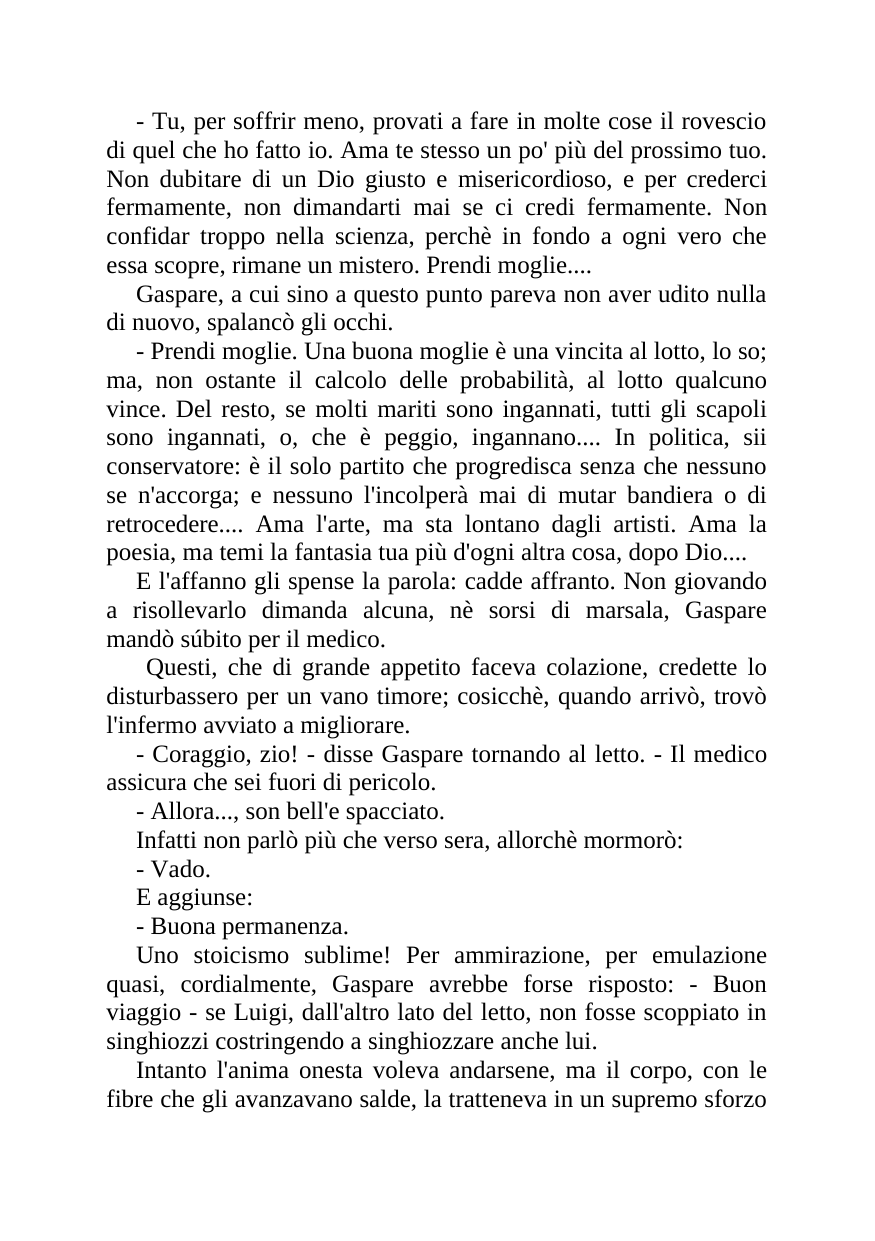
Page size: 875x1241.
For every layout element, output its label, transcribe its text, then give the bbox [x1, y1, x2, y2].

text Uno stoicismo sublime! Per ammirazione, per emulazione quasi, cordialmente, Gaspare avrebbe forse risposto: - Buon viaggio - se Luigi, dall'altro lato del letto, non fosse scoppiato in singhiozzi costringendo a singhiozzare anche lui. [106, 940, 768, 1055]
text Intanto l'anima onesta voleva andarsene, ma il corpo, con le fibre che gli avanzavano salde, la tratteneva in un supremo sforzo [106, 1055, 768, 1112]
text Gaspare, a cui sino a questo punto pareva non aver udito nulla di nuovo, spalancò gli occhi. [106, 279, 768, 336]
text E aggiunse: [106, 882, 768, 911]
text - Prendi moglie. Una buona moglie è una vincita al lotto, lo so; ma, non ostante il calcolo delle probabilità, al lotto qualcuno vince. Del resto, se molti mariti sono ingannati, tutti gli scapoli sono ingannati, o, che è peggio, ingannano.... In politica, sii conservatore: è il solo partito che progredisca senza che nessuno se n'accorga; e nessuno l'incolperà mai di mutar bandiera o di retrocedere.... Ama l'arte, ma sta lontano dagli artisti. Ama la poesia, ma temi la fantasia tua più d'ogni altra cosa, dopo Dio.... [106, 336, 768, 566]
text - Tu, per soffrir meno, provati a fare in molte cose il rovescio di quel che ho fatto io. Ama te stesso un po' più del prossimo tuo. Non dubitare di un Dio giusto e misericordioso, e per crederci fermamente, non dimandarti mai se ci credi fermamente. Non confidar troppo nella scienza, perchè in fondo a ogni vero che essa scopre, rimane un mistero. Prendi moglie.... [106, 106, 768, 279]
text Questi, che di grande appetito faceva colazione, credette lo disturbassero per un vano timore; cosicchè, quando arrivò, trovò l'infermo avviato a migliorare. [106, 652, 768, 739]
text - Vado. [106, 854, 768, 882]
text - Buona permanenza. [106, 911, 768, 940]
text - Coraggio, zio! - disse Gaspare tornando al letto. - Il medico assicura che sei fuori di pericolo. [106, 739, 768, 796]
text E l'affanno gli spense la parola: cadde affranto. Non giovando a risollevarlo dimanda alcuna, nè sorsi di marsala, Gaspare mandò súbito per il medico. [106, 566, 768, 652]
text Infatti non parlò più che verso sera, allorchè mormorò: [106, 825, 768, 854]
text - Allora..., son bell'e spacciato. [106, 796, 768, 825]
